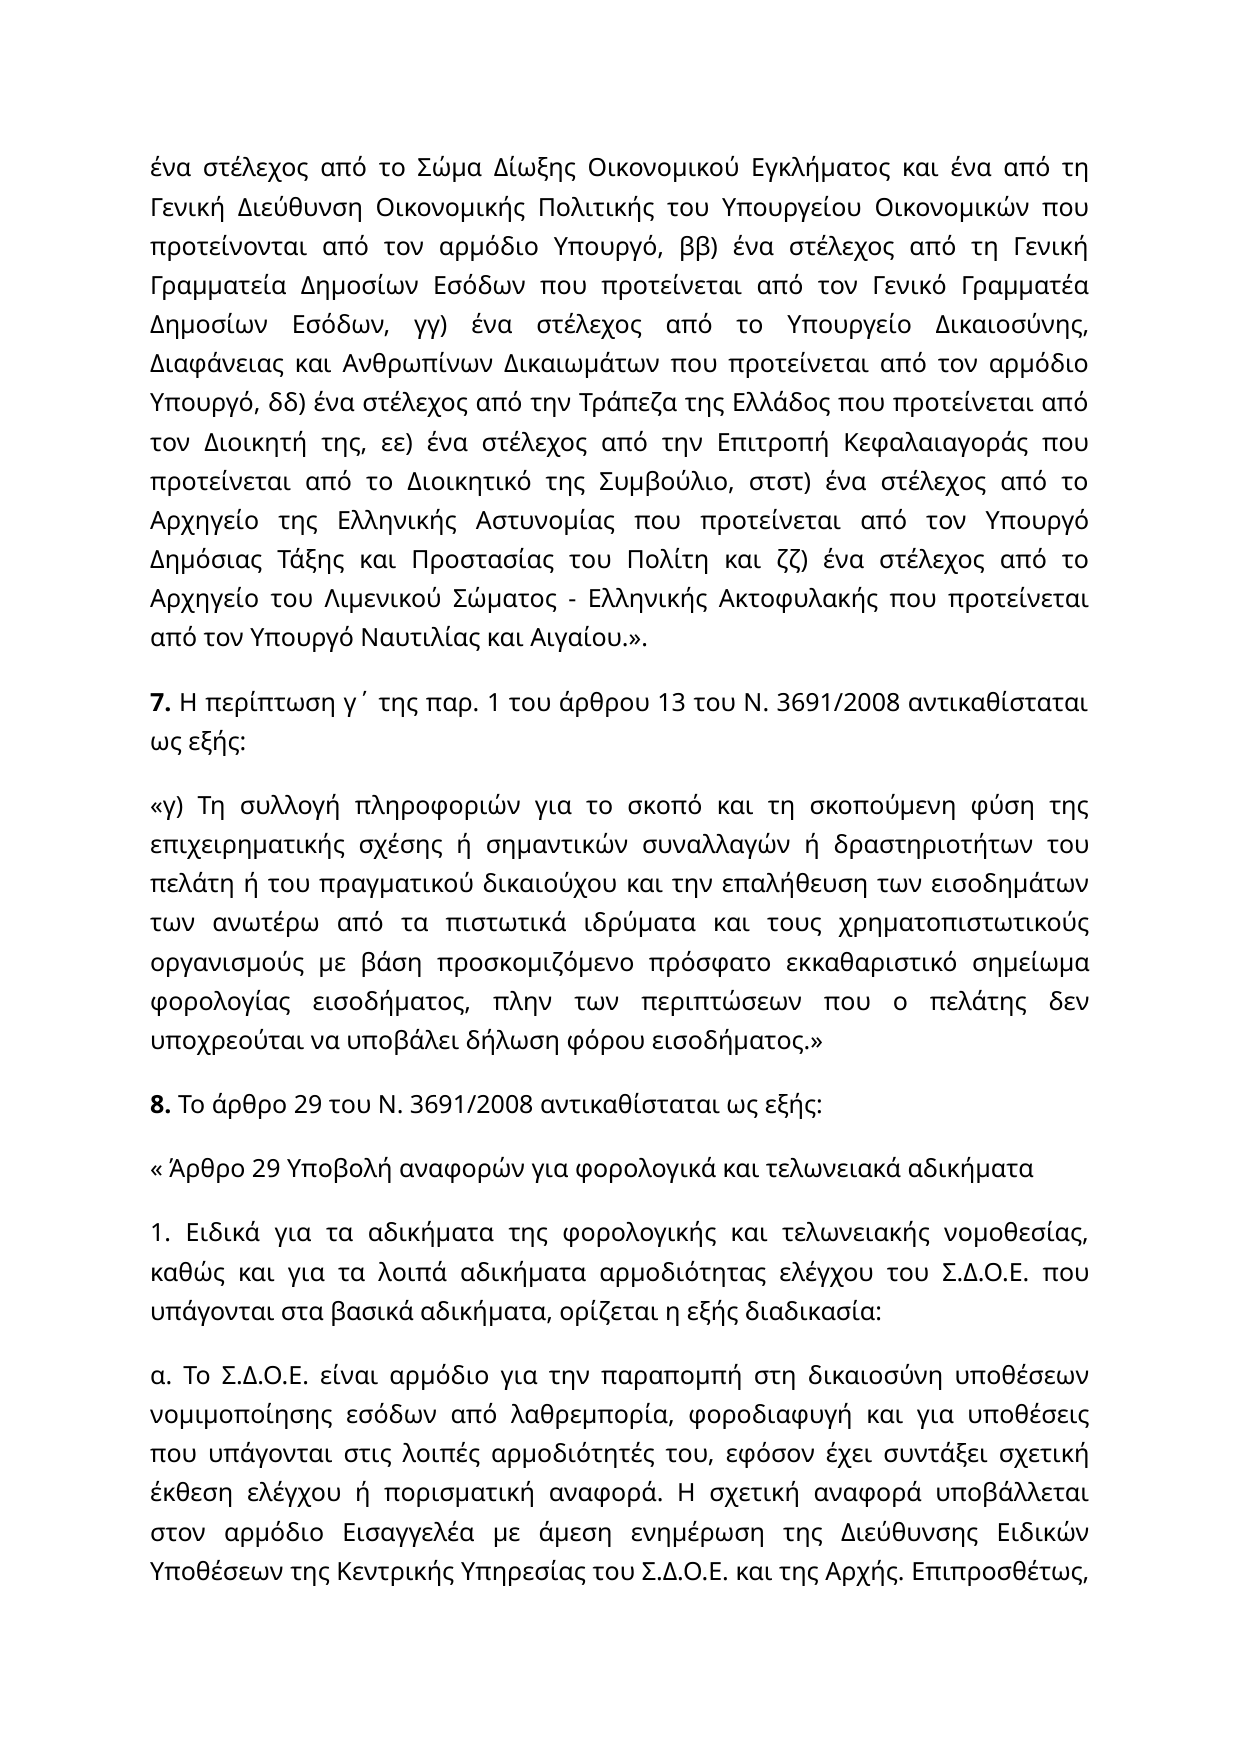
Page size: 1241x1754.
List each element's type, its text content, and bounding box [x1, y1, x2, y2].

text 1. Ειδικά για τα αδικήματα της φορολογικής και τελωνειακής νομοθεσίας, καθώς και για τα λοιπά αδικήματα αρμοδιότητας ελέγχου του Σ.Δ.Ο.Ε. που υπάγονται στα βασικά αδικήματα, ορίζεται η εξής διαδικασία: [150, 1215, 1090, 1327]
text ένα στέλεχος από το Σώμα Δίωξης Οικονομικού Εγκλήματος και ένα από τη Γενική Διεύθυνση Οικονομικής Πολιτικής του Υπουργείου Οικονομικών που προτείνονται από τον αρμόδιο Υπουργό, ββ) ένα στέλεχος από τη Γενική Γραμματεία Δημοσίων Εσόδων που προτείνεται από τον Γενικό Γραμματέα Δημοσίων Εσόδων, γγ) ένα στέλεχος από το Υπουργείο Δικαιοσύνης, Διαφάνειας και Ανθρωπίνων Δικαιωμάτων που προτείνεται από τον αρμόδιο Υπουργό, δδ) ένα στέλεχος από την Τράπεζα της Ελλάδος που προτείνεται από τον Διοικητή της, εε) ένα στέλεχος από την Επιτροπή Κεφαλαιαγοράς που προτείνεται από το Διοικητικό της Συμβούλιο, στστ) ένα στέλεχος από το Αρχηγείο της Ελληνικής Αστυνομίας που προτείνεται από τον Υπουργό Δημόσιας Τάξης και Προστασίας του Πολίτη και ζζ) ένα στέλεχος από το Αρχηγείο του Λιμενικού Σώματος - Ελληνικής Ακτοφυλακής που προτείνεται από τον Υπουργό Ναυτιλίας και Αιγαίου.». [150, 150, 1090, 654]
text 7. Η περίπτωση γ΄ της παρ. 1 του άρθρου 13 του Ν. 3691/2008 αντικαθίσταται ως εξής: [150, 684, 1090, 757]
text 8. Το άρθρο 29 του Ν. 3691/2008 αντικαθίσταται ως εξής: [150, 1087, 1090, 1121]
text « Άρθρο 29 Υποβολή αναφορών για φορολογικά και τελωνειακά αδικήματα [150, 1151, 1090, 1185]
text α. To Σ.Δ.Ο.Ε. είναι αρμόδιο για την παραπομπή στη δικαιοσύνη υποθέσεων νομιμοποίησης εσόδων από λαθρεμπορία, φοροδιαφυγή και για υποθέσεις που υπάγονται στις λοιπές αρμοδιότητές του, εφόσον έχει συντάξει σχετική έκθεση ελέγχου ή πορισματική αναφορά. Η σχετική αναφορά υποβάλλεται στον αρμόδιο Εισαγγελέα με άμεση ενημέρωση της Διεύθυνσης Ειδικών Υποθέσεων της Κεντρικής Υπηρεσίας του Σ.Δ.Ο.Ε. και της Αρχής. Επιπροσθέτως, [150, 1357, 1090, 1587]
text «γ) Τη συλλογή πληροφοριών για το σκοπό και τη σκοπούμενη φύση της επιχειρηματικής σχέσης ή σημαντικών συναλλαγών ή δραστηριοτήτων του πελάτη ή του πραγματικού δικαιούχου και την επαλήθευση των εισοδημάτων των ανωτέρω από τα πιστωτικά ιδρύματα και τους χρηματοπιστωτικούς οργανισμούς με βάση προσκομιζόμενο πρόσφατο εκκαθαριστικό σημείωμα φορολογίας εισοδήματος, πλην των περιπτώσεων που ο πελάτης δεν υποχρεούται να υποβάλει δήλωση φόρου εισοδήματος.» [150, 787, 1090, 1057]
